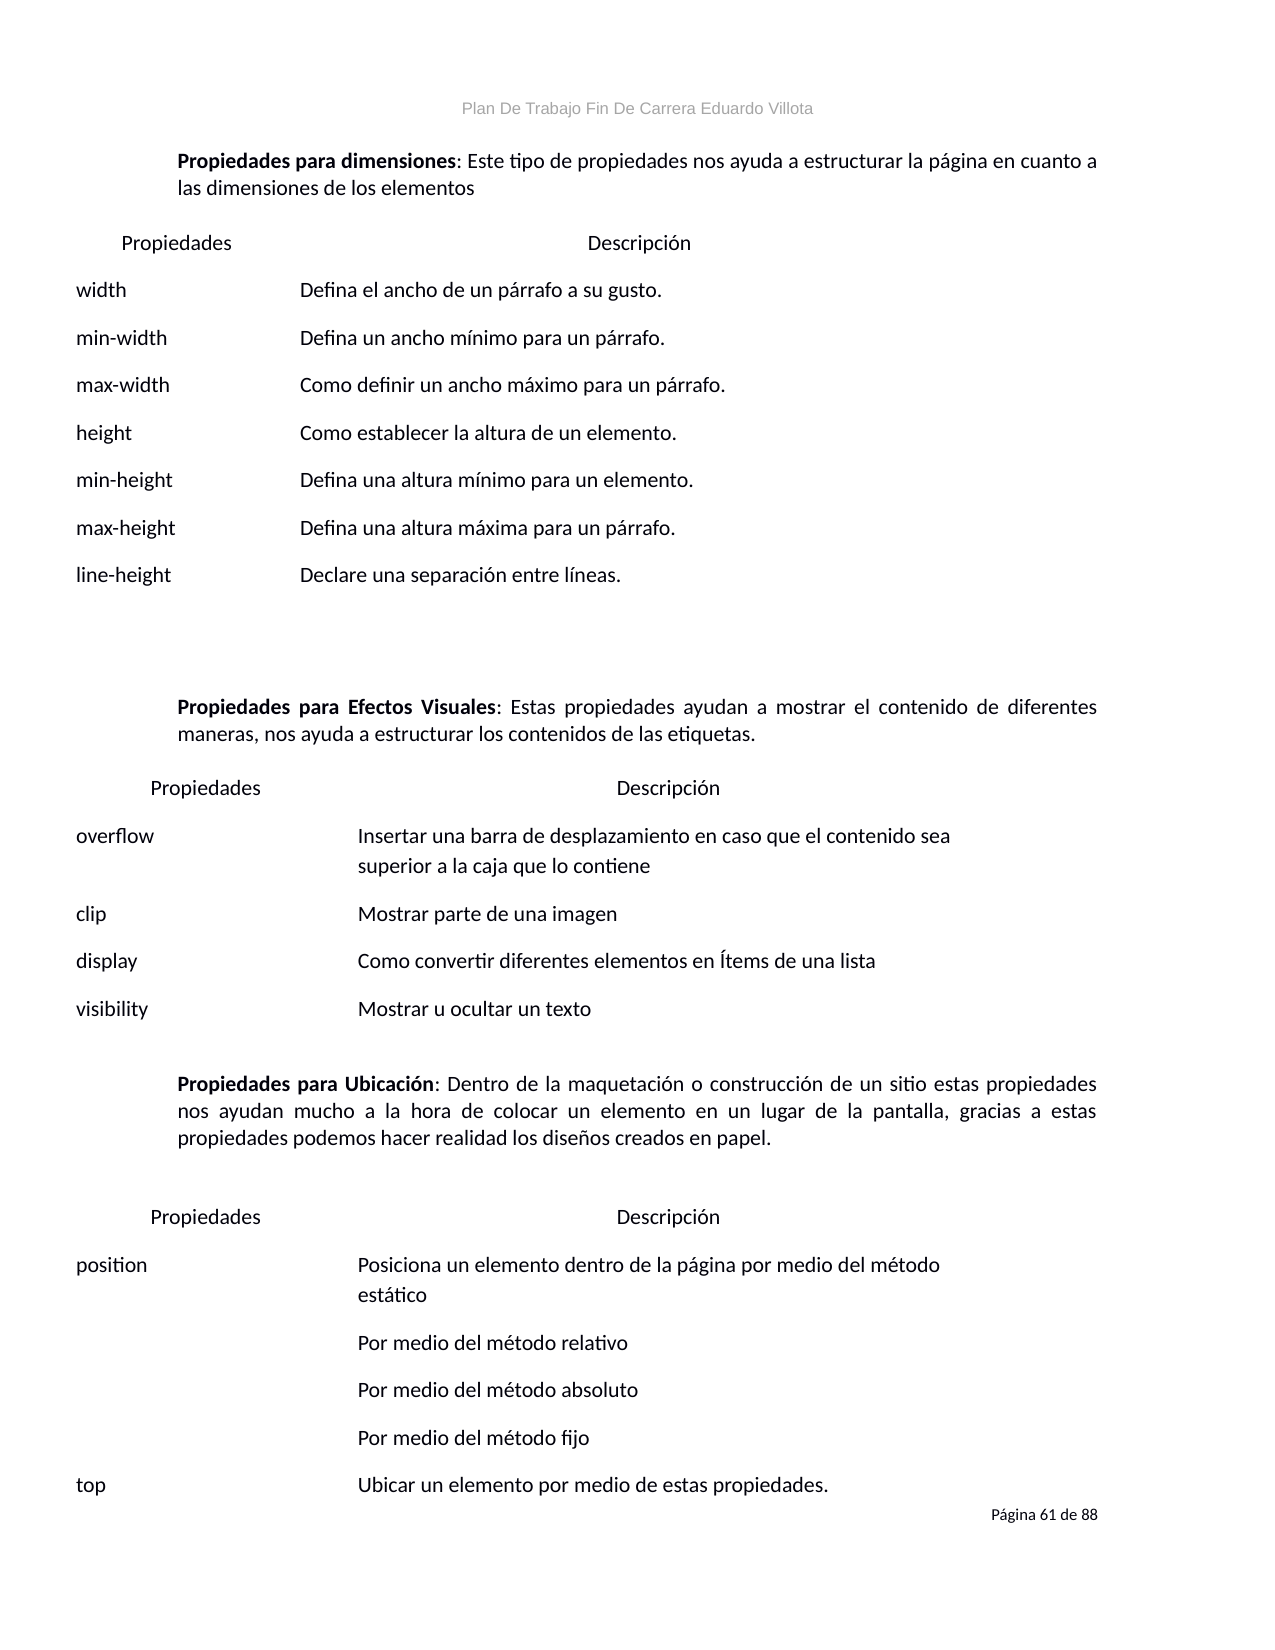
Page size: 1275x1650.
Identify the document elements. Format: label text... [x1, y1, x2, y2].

table_cell Mostrar parte de una imagen [346, 900, 990, 947]
table_cell line-height [65, 561, 288, 609]
table_cell overflow [65, 822, 346, 900]
table_header Descripción [346, 1204, 990, 1251]
table_cell clip [65, 900, 346, 947]
table_cell height [65, 419, 288, 466]
table_cell display [65, 948, 346, 995]
text Propiedades para Efectos Visuales: Estas propiedades ayudan a mostrar el contenido de diferentes maneras, nos ayuda a estructurar los contenidos de las etiquetas. [177, 693, 1098, 746]
table_cell Defina el ancho de un párrafo a su gusto. [289, 276, 990, 324]
table_header Propiedades [65, 1204, 346, 1251]
table_cell min-height [65, 466, 288, 514]
table_cell max-width [65, 371, 288, 419]
table_cell top [65, 1472, 346, 1498]
table_header Descripción [289, 229, 990, 276]
table_cell Como convertir diferentes elementos en Ítems de una lista [346, 948, 990, 995]
table_header Descripción [346, 774, 990, 822]
table_cell visibility [65, 995, 346, 1042]
text Propiedades para dimensiones: Este tipo de propiedades nos ayuda a estructurar la página en cuanto a las dimensiones de los elementos [177, 148, 1098, 201]
text Propiedades para Ubicación: Dentro de la maquetación o construcción de un sitio estas propiedades nos ayudan mucho a la hora de colocar un elemento en un lugar de la pantalla, gracias a estas propiedades podemos hacer realidad los diseños creados en papel. [177, 1071, 1098, 1151]
table_cell Defina un ancho mínimo para un párrafo. [289, 324, 990, 371]
table_cell Defina una altura mínimo para un elemento. [289, 466, 990, 514]
table_cell Insertar una barra de desplazamiento en caso que el contenido sea superior a la caja que lo contiene [346, 822, 990, 900]
table_cell Posiciona un elemento dentro de la página por medio del método estático [346, 1251, 990, 1329]
table_header Propiedades [65, 774, 346, 822]
table_cell Por medio del método absoluto [346, 1377, 990, 1424]
table_cell Por medio del método fijo [346, 1424, 990, 1472]
table_cell position [65, 1251, 346, 1472]
table_cell Defina una altura máxima para un párrafo. [289, 514, 990, 561]
table_header Propiedades [65, 229, 288, 276]
table_cell Por medio del método relativo [346, 1329, 990, 1377]
table_cell max-height [65, 514, 288, 561]
table_cell Ubicar un elemento por medio de estas propiedades. [346, 1472, 990, 1498]
table_cell Como establecer la altura de un elemento. [289, 419, 990, 466]
table_cell Mostrar u ocultar un texto [346, 995, 990, 1042]
table_cell min-width [65, 324, 288, 371]
table_cell Declare una separación entre líneas. [289, 561, 990, 609]
table_cell width [65, 276, 288, 324]
table_cell Como definir un ancho máximo para un párrafo. [289, 371, 990, 419]
